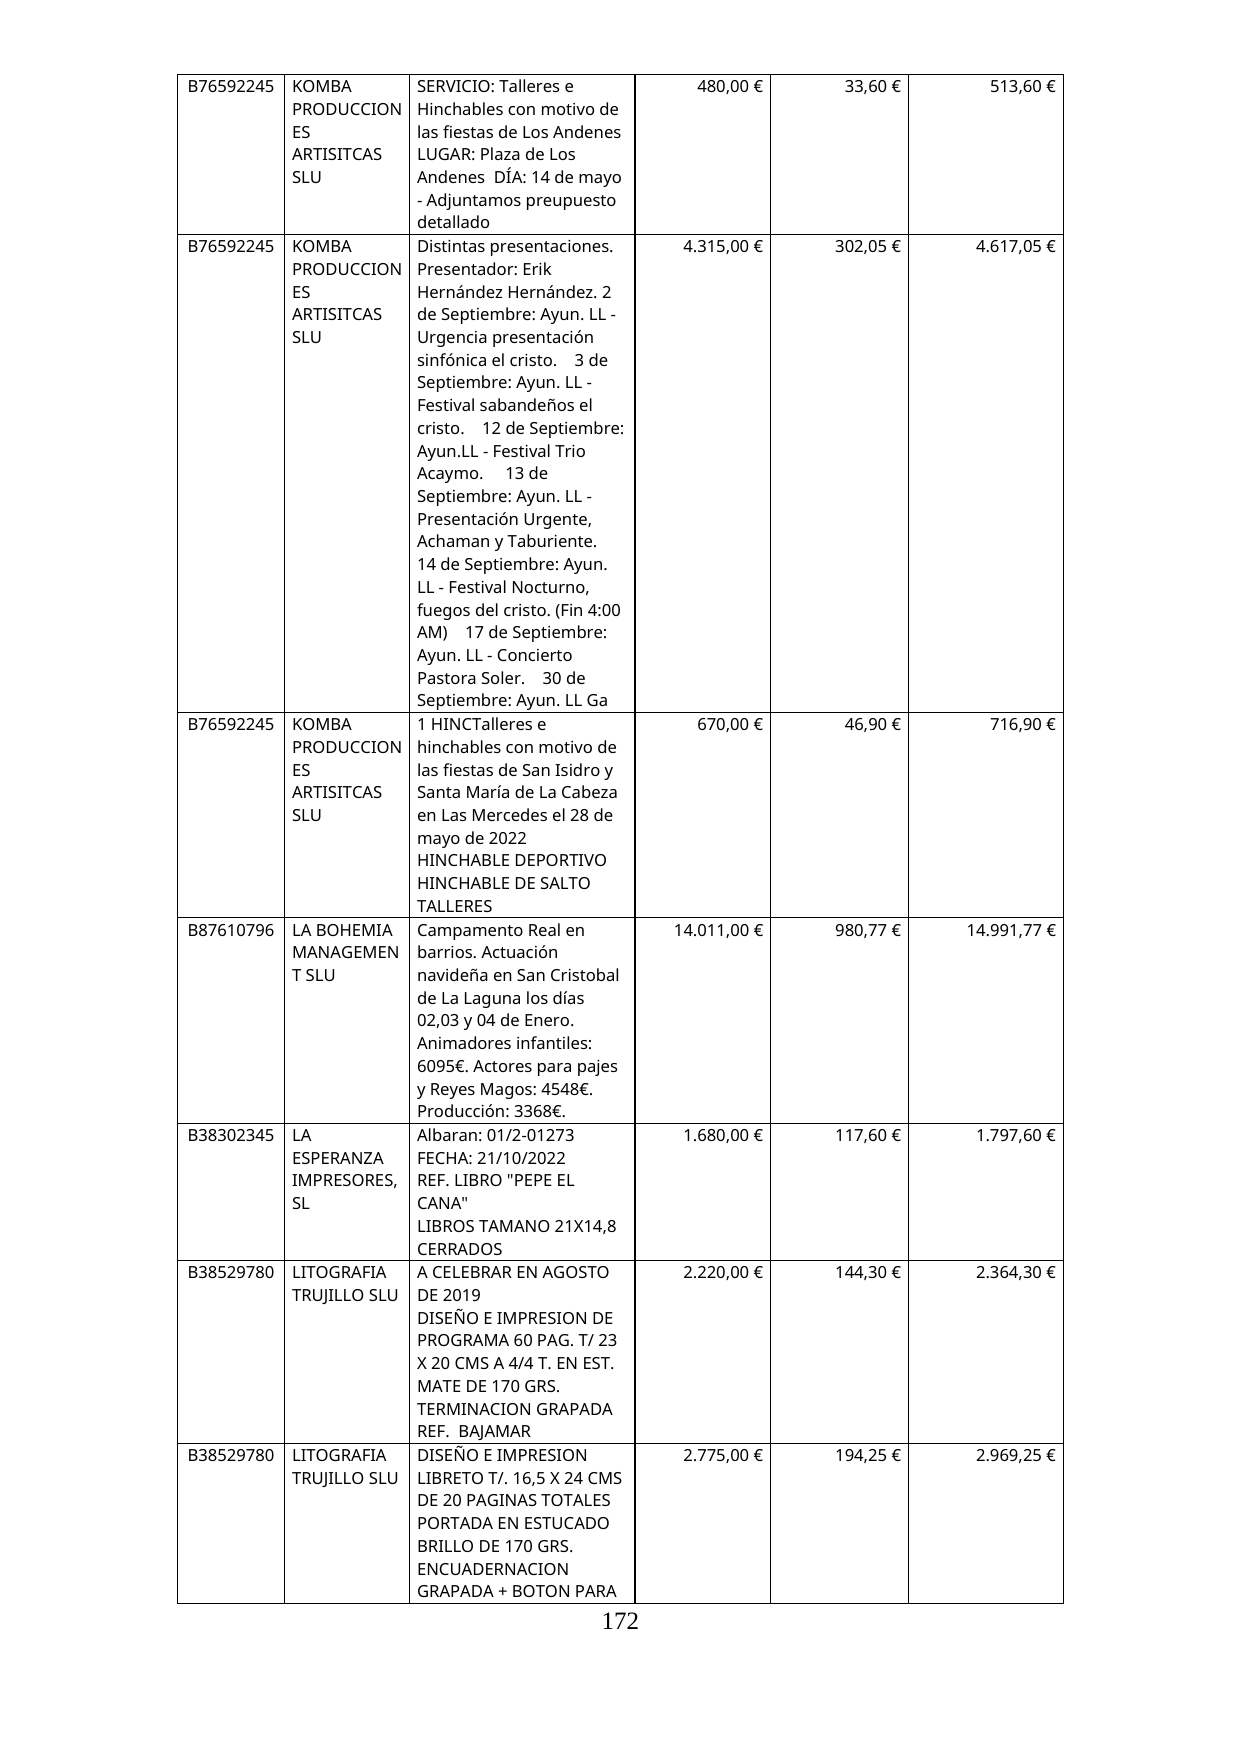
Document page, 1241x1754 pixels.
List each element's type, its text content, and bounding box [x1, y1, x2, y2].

table_cell LITOGRAFIA TRUJILLO SLU [285, 1444, 409, 1603]
table_cell 480,00 € [636, 75, 770, 234]
table_cell 1.680,00 € [636, 1124, 770, 1260]
table_cell 513,60 € [909, 75, 1063, 234]
table_cell KOMBA PRODUCCIONES ARTISITCAS SLU [285, 235, 409, 712]
table_cell B76592245 [178, 235, 284, 712]
table_cell 670,00 € [636, 713, 770, 917]
table_cell 46,90 € [771, 713, 908, 917]
table_cell 980,77 € [771, 918, 908, 1123]
table_cell 1.797,60 € [909, 1124, 1063, 1260]
table_cell KOMBA PRODUCCIONES ARTISITCAS SLU [285, 75, 409, 234]
table_cell LA ESPERANZA IMPRESORES, SL [285, 1124, 409, 1260]
table_cell 2.969,25 € [909, 1444, 1063, 1603]
table_cell LITOGRAFIA TRUJILLO SLU [285, 1261, 409, 1443]
table_cell KOMBA PRODUCCIONES ARTISITCAS SLU [285, 713, 409, 917]
table_cell 194,25 € [771, 1444, 908, 1603]
table_cell 1 HINCTalleres e hinchables con motivo de las fiestas de San Isidro y Santa María de La Cabeza en Las Mercedes el 28 de mayo de 2022 HINCHABLE DEPORTIVO HINCHABLE DE SALTO TALLERES [410, 713, 634, 917]
table_cell B76592245 [178, 75, 284, 234]
table_cell 4.315,00 € [636, 235, 770, 712]
table_cell A CELEBRAR EN AGOSTO DE 2019 DISEÑO E IMPRESION DE PROGRAMA 60 PAG. T/ 23 X 20 CMS A 4/4 T. EN EST. MATE DE 170 GRS. TERMINACION GRAPADA REF. BAJAMAR [410, 1261, 634, 1443]
table_cell 117,60 € [771, 1124, 908, 1260]
table_cell 716,90 € [909, 713, 1063, 917]
table_cell B76592245 [178, 713, 284, 917]
table_cell 4.617,05 € [909, 235, 1063, 712]
table_cell SERVICIO: Talleres e Hinchables con motivo de las fiestas de Los Andenes LUGAR: Plaza de Los Andenes DÍA: 14 de mayo - Adjuntamos preupuesto detallado [410, 75, 634, 234]
table_cell 14.011,00 € [636, 918, 770, 1123]
table_cell DISEÑO E IMPRESION LIBRETO T/. 16,5 X 24 CMS DE 20 PAGINAS TOTALES PORTADA EN ESTUCADO BRILLO DE 170 GRS. ENCUADERNACION GRAPADA + BOTON PARA [410, 1444, 634, 1603]
table_cell B87610796 [178, 918, 284, 1123]
table_cell 302,05 € [771, 235, 908, 712]
table_cell LA BOHEMIA MANAGEMENT SLU [285, 918, 409, 1123]
table_cell Distintas presentaciones. Presentador: Erik Hernández Hernández. 2 de Septiembre: Ayun. LL -Urgencia presentación sinfónica el cristo. 3 de Septiembre: Ayun. LL - Festival sabandeños el cristo. 12 de Septiembre: Ayun.LL - Festival Trio Acaymo. 13 de Septiembre: Ayun. LL - Presentación Urgente, Achaman y Taburiente. 14 de Septiembre: Ayun. LL - Festival Nocturno, fuegos del cristo. (Fin 4:00 AM) 17 de Septiembre: Ayun. LL - Concierto Pastora Soler. 30 de Septiembre: Ayun. LL Ga [410, 235, 634, 712]
table_cell 144,30 € [771, 1261, 908, 1443]
table_cell 14.991,77 € [909, 918, 1063, 1123]
table_cell Campamento Real en barrios. Actuación navideña en San Cristobal de La Laguna los días 02,03 y 04 de Enero. Animadores infantiles: 6095€. Actores para pajes y Reyes Magos: 4548€. Producción: 3368€. [410, 918, 634, 1123]
table_cell B38529780 [178, 1261, 284, 1443]
table_cell 33,60 € [771, 75, 908, 234]
table_cell 2.220,00 € [636, 1261, 770, 1443]
table_cell Albaran: 01/2-01273 FECHA: 21/10/2022 REF. LIBRO "PEPE EL CANA" LIBROS TAMANO 21X14,8 CERRADOS [410, 1124, 634, 1260]
table_cell 2.775,00 € [636, 1444, 770, 1603]
table_cell 2.364,30 € [909, 1261, 1063, 1443]
table_cell B38302345 [178, 1124, 284, 1260]
table_cell B38529780 [178, 1444, 284, 1603]
